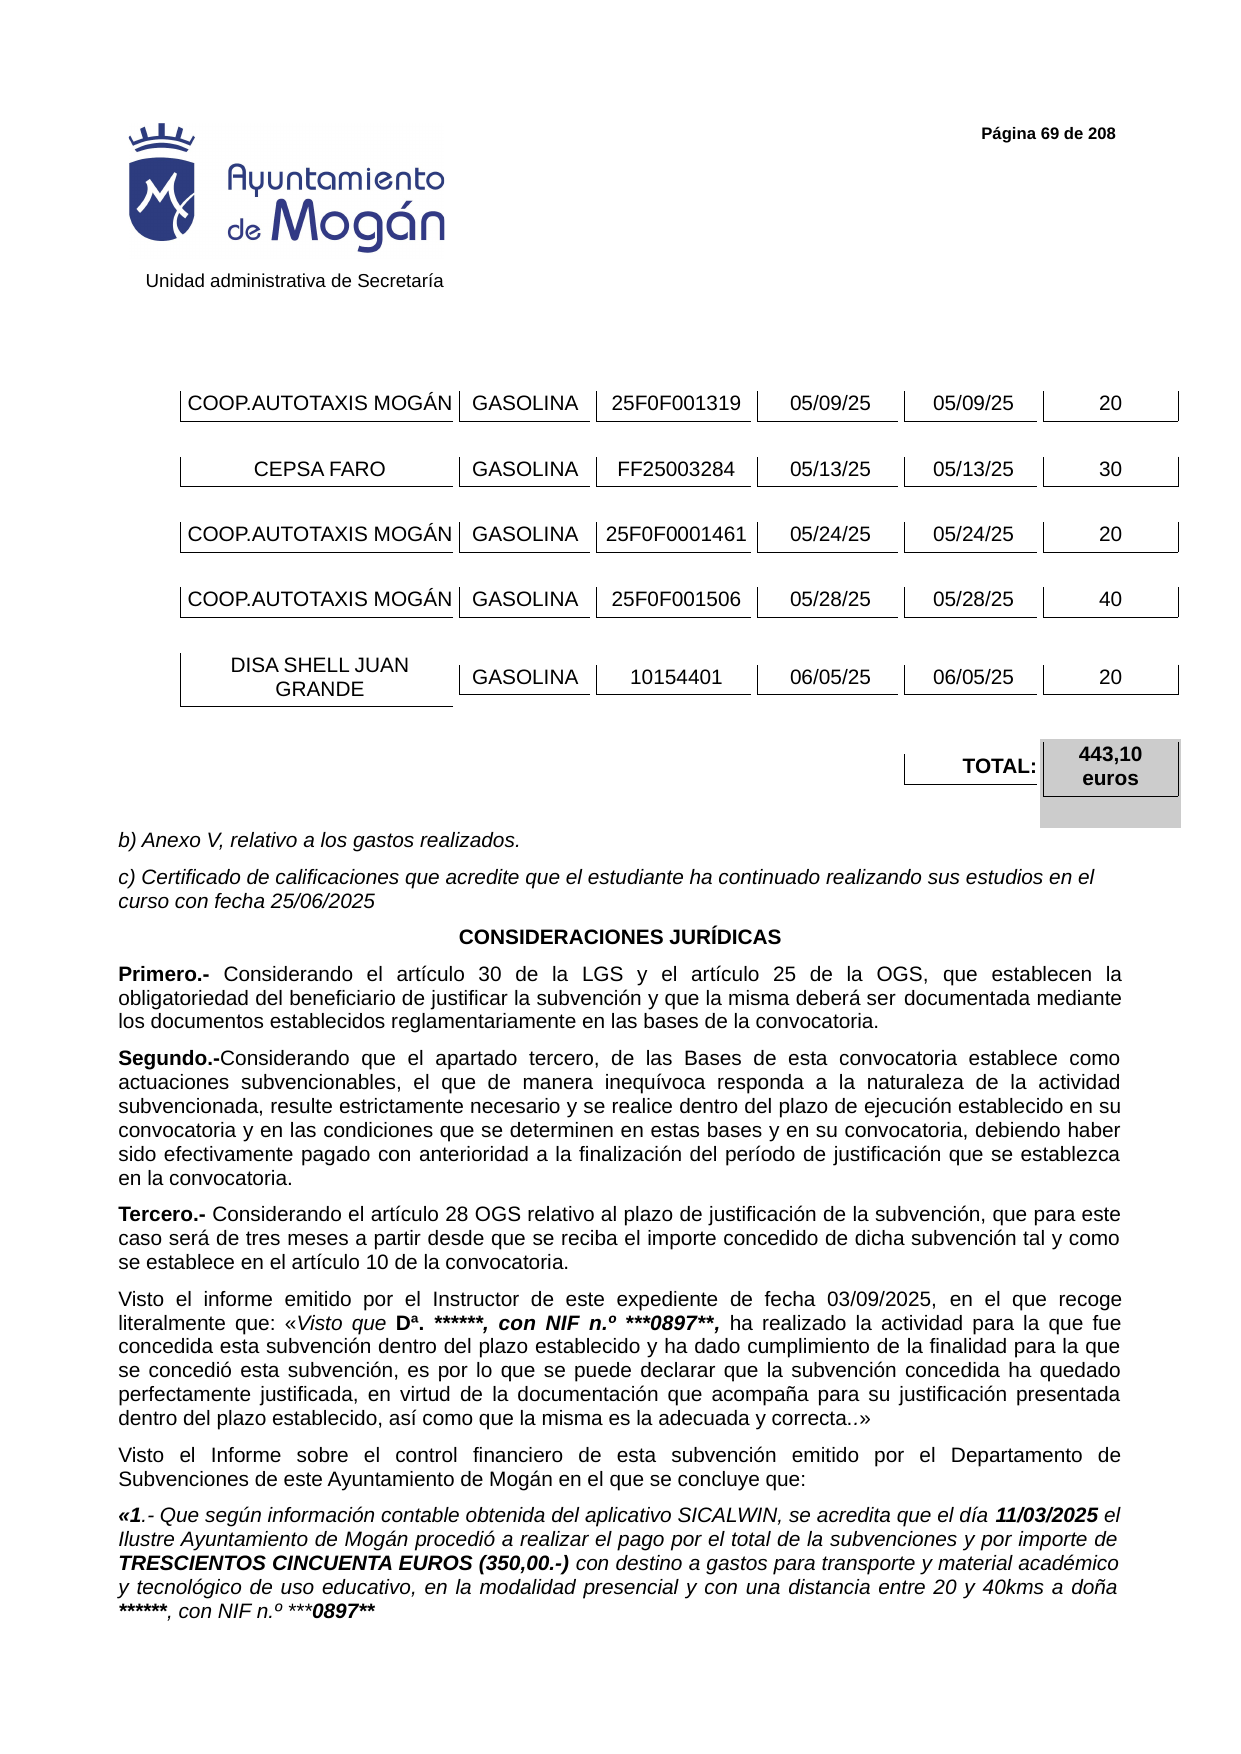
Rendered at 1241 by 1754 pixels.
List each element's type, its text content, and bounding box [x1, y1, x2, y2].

table_cell 24/05/25 [754, 519, 901, 584]
table_cell GASOLINA [456, 584, 593, 649]
table_cell 09/05/25 [754, 388, 901, 454]
table_cell 05/06/25 [754, 650, 901, 739]
table_cell 40 [1040, 584, 1181, 649]
table_cell 30 [1040, 454, 1181, 519]
table_cell 25F0F001506 [593, 584, 754, 649]
table_cell 25F0F0001461 [593, 519, 754, 584]
table_cell TOTAL: [901, 739, 1040, 828]
table_cell GASOLINA [456, 650, 593, 739]
text «1.- Que según información contable obtenida del aplicativo SICALWIN, se acredita que el día 11/03/2025 el Ilustre Ayuntamiento de Mogán procedió a realizar el pago por el total de la subvenciones y por importe de TRESCIENTOS CINCUENTA EUROS (350,00.-) con destino a gastos para transporte y material académico y tecnológico de uso educativo, en la modalidad presencial y con una distancia entre 20 y 40kms a doña ******, con NIF n.º ***0897** [118, 1503, 1122, 1623]
text Tercero.- Considerando el artículo 28 OGS relativo al plazo de justificación de la subvención, que para este caso será de tres meses a partir desde que se reciba el importe concedido de dicha subvención tal y como se establece en el artículo 10 de la convocatoria. [118, 1202, 1122, 1274]
text Visto el informe emitido por el Instructor de este expediente de fecha 03/09/2025, en el que recoge literalmente que: «Visto que Dª. ******, con NIF n.º ***0897**, ha realizado la actividad para la que fue concedida esta subvención dentro del plazo establecido y ha dado cumplimiento de la finalidad para la que se concedió esta subvención, es por lo que se puede declarar que la subvención concedida ha quedado perfectamente justificada, en virtud de la documentación que acompaña para su justificación presentada dentro del plazo establecido, así como que la misma es la adecuada y correcta..» [118, 1286, 1122, 1430]
table_cell COOP.AUTOTAXIS MOGÁN [177, 388, 456, 454]
text Segundo.-Considerando que el apartado tercero, de las Bases de esta convocatoria establece como actuaciones subvencionables, el que de manera inequívoca responda a la naturaleza de la actividad subvencionada, resulte estrictamente necesario y se realice dentro del plazo de ejecución establecido en su convocatoria y en las condiciones que se determinen en estas bases y en su convocatoria, debiendo haber sido efectivamente pagado con anterioridad a la finalización del período de justificación que se establezca en la convocatoria. [118, 1046, 1122, 1189]
text b) Anexo V, relativo a los gastos realizados. [118, 828, 1122, 852]
text Primero.- Considerando el artículo 30 de la LGS y el artículo 25 de la OGS, que establecen la obligatoriedad del beneficiario de justificar la subvención y que la misma deberá ser documentada mediante los documentos establecidos reglamentariamente en las bases de la convocatoria. [118, 961, 1122, 1033]
table_cell 20 [1040, 650, 1181, 739]
table_cell GASOLINA [456, 454, 593, 519]
table_cell 24/05/25 [901, 519, 1040, 584]
table_cell 13/05/25 [754, 454, 901, 519]
table_cell GASOLINA [456, 519, 593, 584]
table_cell 443,10 euros [1040, 739, 1181, 828]
table_cell 20 [1040, 388, 1181, 454]
table_cell FF25003284 [593, 454, 754, 519]
table_cell DISA SHELL JUAN GRANDE [177, 650, 456, 739]
table_cell 28/05/25 [901, 584, 1040, 649]
table_cell 28/05/25 [754, 584, 901, 649]
table_cell COOP.AUTOTAXIS MOGÁN [177, 584, 456, 649]
picture [128, 123, 445, 259]
text CONSIDERACIONES JURÍDICAS [118, 925, 1122, 949]
table_cell 09/05/25 [901, 388, 1040, 454]
table_cell [177, 739, 901, 828]
text c) Certificado de calificaciones que acredite que el estudiante ha continuado realizando sus estudios en el curso con fecha 25/06/2025 [118, 864, 1122, 912]
text Visto el Informe sobre el control financiero de esta subvención emitido por el Departamento de Subvenciones de este Ayuntamiento de Mogán en el que se concluye que: [118, 1443, 1122, 1491]
table_cell 25F0F001319 [593, 388, 754, 454]
table_cell 10154401 [593, 650, 754, 739]
table_cell 13/05/25 [901, 454, 1040, 519]
table_cell COOP.AUTOTAXIS MOGÁN [177, 519, 456, 584]
table_cell CEPSA FARO [177, 454, 456, 519]
table_cell 05/06/25 [901, 650, 1040, 739]
table_cell 20 [1040, 519, 1181, 584]
table_cell GASOLINA [456, 388, 593, 454]
